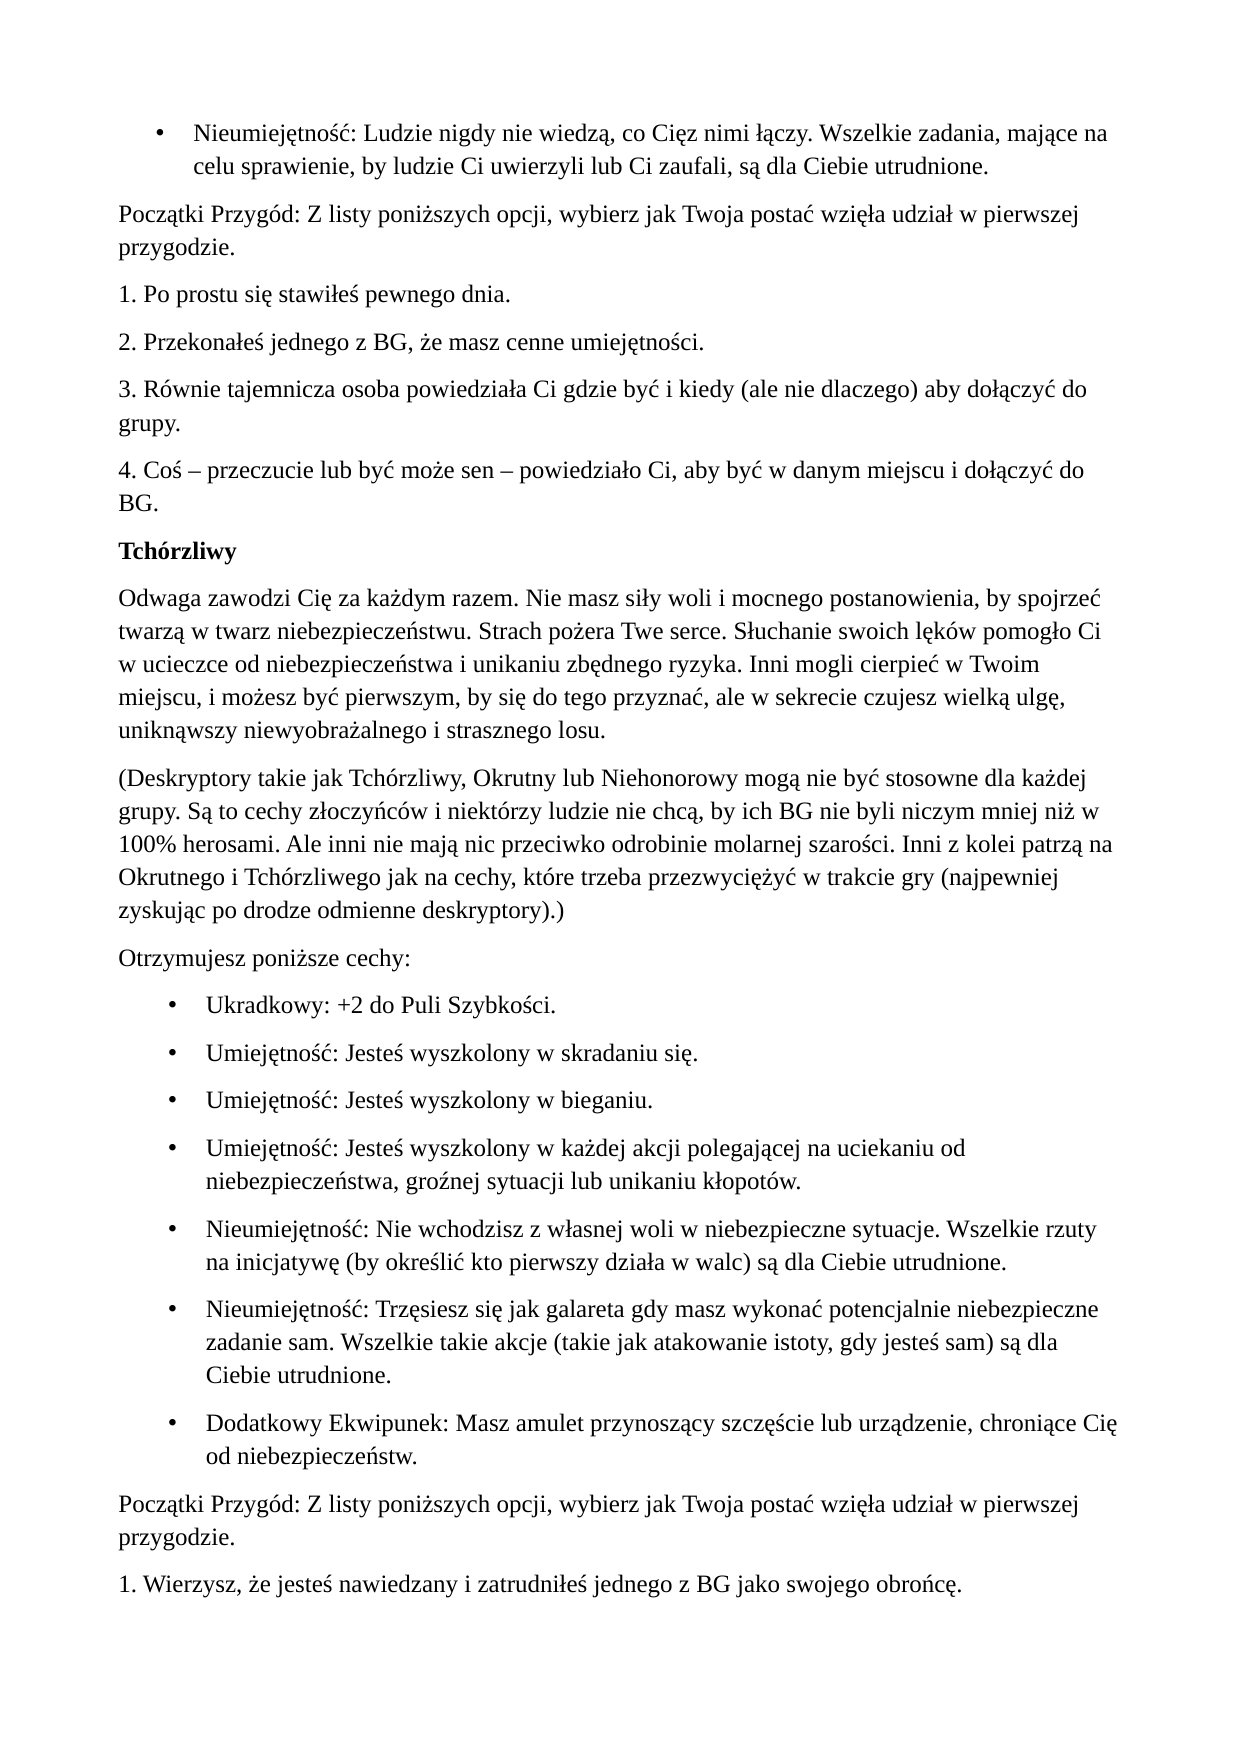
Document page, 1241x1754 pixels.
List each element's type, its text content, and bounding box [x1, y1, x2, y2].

text 4. Coś – przeczucie lub być może sen – powiedziało Ci, aby być w danym miejscu i dołączyć do BG. [118, 455, 1122, 517]
list Nieumiejętność: Ludzie nigdy nie wiedzą, co Cięz nimi łączy. Wszelkie zadania, mające na celu sprawienie, by ludzie Ci uwierzyli lub Ci zaufali, są dla Ciebie utrudnione. [156, 118, 1122, 180]
text 1. Po prostu się stawiłeś pewnego dnia. [118, 279, 1122, 308]
text Odwaga zawodzi Cię za każdym razem. Nie masz siły woli i mocnego postanowienia, by spojrzeć twarzą w twarz niebezpieczeństwu. Strach pożera Twe serce. Słuchanie swoich lęków pomogło Ci w ucieczce od niebezpieczeństwa i unikaniu zbędnego ryzyka. Inni mogli cierpieć w Twoim miejscu, i możesz być pierwszym, by się do tego przyznać, ale w sekrecie czujesz wielką ulgę, uniknąwszy niewyobrażalnego i strasznego losu. [118, 583, 1122, 744]
text Tchórzliwy [118, 536, 1122, 564]
text (Deskryptory takie jak Tchórzliwy, Okrutny lub Niehonorowy mogą nie być stosowne dla każdej grupy. Są to cechy złoczyńców i niektórzy ludzie nie chcą, by ich BG nie byli niczym mniej niż w 100% herosami. Ale inni nie mają nic przeciwko odrobinie molarnej szarości. Inni z kolei patrzą na Okrutnego i Tchórzliwego jak na cechy, które trzeba przezwyciężyć w trakcie gry (najpewniej zyskując po drodze odmienne deskryptory).) [118, 763, 1122, 924]
text 3. Równie tajemnicza osoba powiedziała Ci gdzie być i kiedy (ale nie dlaczego) aby dołączyć do grupy. [118, 374, 1122, 436]
list Umiejętność: Jesteś wyszkolony w bieganiu. [168, 1086, 1122, 1114]
text Początki Przygód: Z listy poniższych opcji, wybierz jak Twoja postać wzięła udział w pierwszej przygodzie. [118, 199, 1122, 261]
list Dodatkowy Ekwipunek: Masz amulet przynoszący szczęście lub urządzenie, chroniące Cię od niebezpieczeństw. [168, 1408, 1122, 1470]
list Nieumiejętność: Nie wchodzisz z własnej woli w niebezpieczne sytuacje. Wszelkie rzuty na inicjatywę (by określić kto pierwszy działa w walc) są dla Ciebie utrudnione. [168, 1214, 1122, 1276]
list Ukradkowy: +2 do Puli Szybkości. [168, 990, 1122, 1019]
list Nieumiejętność: Trzęsiesz się jak galareta gdy masz wykonać potencjalnie niebezpieczne zadanie sam. Wszelkie takie akcje (takie jak atakowanie istoty, gdy jesteś sam) są dla Ciebie utrudnione. [168, 1294, 1122, 1389]
list Umiejętność: Jesteś wyszkolony w skradaniu się. [168, 1038, 1122, 1067]
list Umiejętność: Jesteś wyszkolony w każdej akcji polegającej na uciekaniu od niebezpieczeństwa, groźnej sytuacji lub unikaniu kłopotów. [168, 1133, 1122, 1195]
text Otrzymujesz poniższe cechy: [118, 943, 1122, 972]
text 1. Wierzysz, że jesteś nawiedzany i zatrudniłeś jednego z BG jako swojego obrońcę. [118, 1569, 1122, 1598]
text 2. Przekonałeś jednego z BG, że masz cenne umiejętności. [118, 327, 1122, 356]
text Początki Przygód: Z listy poniższych opcji, wybierz jak Twoja postać wzięła udział w pierwszej przygodzie. [118, 1489, 1122, 1551]
